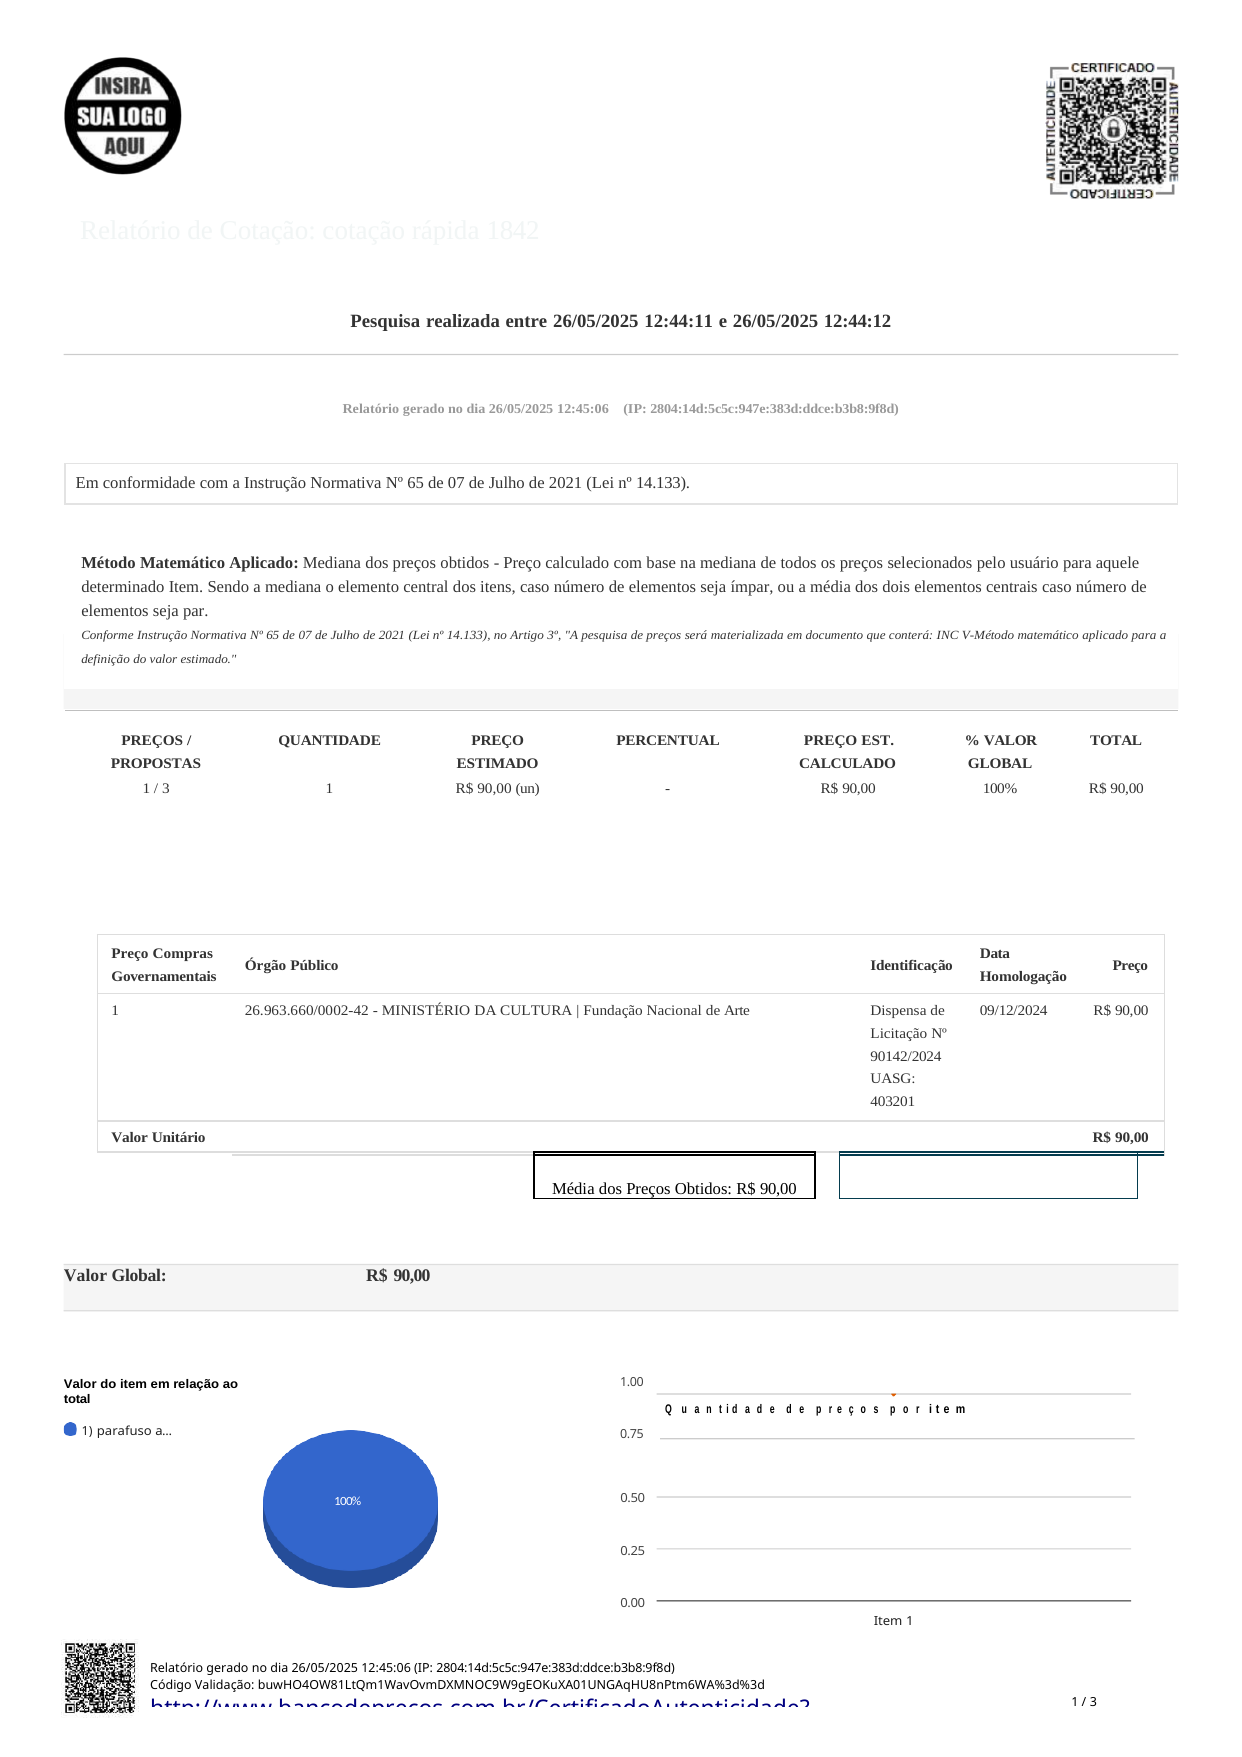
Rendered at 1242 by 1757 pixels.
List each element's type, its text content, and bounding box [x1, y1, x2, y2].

text 0.25 [424, 1542, 1168, 1559]
table_cell 09/12/2024 [967, 994, 1080, 1120]
table_header PREÇOS / PROPOSTAS [65, 711, 239, 775]
table_header TOTAL [1062, 711, 1178, 775]
table_cell Mediana dos Preços Obtidos: R$ 90,00 [840, 1156, 1137, 1198]
text 0.75 [620, 1425, 645, 1442]
text Item 1 [605, 1612, 1182, 1629]
text QQuuaannttiiddaaddee ddee pprreeççooss ppoorr iitteemm [665, 1397, 1183, 1418]
table_cell 1 [98, 994, 232, 1120]
table_cell 1 [240, 775, 419, 812]
text Conforme Instrução Normativa Nº 65 de 07 de Julho de 2021 (Lei nº 14.133), no Artigo 3º, "A pesquisa de preços será materializada em documento que conterá: INC V-Método matemático aplicado para a definição do valor estimado." [81, 628, 1178, 666]
table_cell [232, 1122, 815, 1151]
list parafuso a... [81, 1422, 267, 1439]
table_header Órgão Público [232, 935, 815, 992]
text Relatório de Cotação: cotação rápida 1842 [80, 214, 1178, 246]
text 1.00 [620, 1373, 645, 1390]
table_cell R$ 90,00 [1080, 994, 1164, 1120]
table_cell Valor Unitário [98, 1122, 232, 1151]
table_cell [1138, 1156, 1164, 1198]
text Método Matemático Aplicado: Mediana dos preços obtidos - Preço calculado com base na mediana de todos os preços selecionados pelo usuário para aquele determinado Item. Sendo a mediana o elemento central dos itens, caso número de elementos seja ímpar, ou a média dos dois elementos centrais caso número de elementos seja par. [81, 553, 1178, 619]
table_header % VALOR GLOBAL [931, 711, 1062, 775]
text [97, 1542, 278, 1559]
table_cell [815, 1122, 839, 1151]
table_header PREÇO ESTIMADO [419, 711, 578, 775]
table_cell - [578, 775, 760, 812]
text [97, 1489, 264, 1506]
text Relatório gerado no dia 26/05/2025 12:45:06 (IP: 2804:14d:5c5c:947e:383d:ddce:b3b8:9f8d) [97, 401, 1144, 417]
text Em conformidade com a Instrução Normativa Nº 65 de 07 de Julho de 2021 (Lei nº 14.133). [75, 473, 1177, 492]
table_cell [97, 1153, 533, 1198]
table_header Identificação [815, 935, 967, 992]
table_header PREÇO EST. CALCULADO [760, 711, 931, 775]
table_cell 100% [931, 775, 1062, 812]
table_cell R$ 90,00 [1080, 1122, 1164, 1151]
table_cell 26.963.660/0002-42 - MINISTÉRIO DA CULTURA | Fundação Nacional de Arte [232, 994, 815, 1120]
text Valor do item em relação ao total [64, 1377, 267, 1406]
table_cell [815, 994, 839, 1120]
text 0.00 [97, 1594, 1168, 1611]
table_header Preço [1080, 935, 1164, 992]
table_cell R$ 90,00 [760, 775, 931, 812]
table_cell [816, 1153, 839, 1198]
table_cell R$ 90,00 [1062, 775, 1178, 812]
table_cell R$ 90,00 (un) [419, 775, 578, 812]
table_header QUANTIDADE [240, 711, 419, 775]
table_cell 1 / 3 [65, 775, 239, 812]
text 0.50 [438, 1489, 1168, 1506]
table_cell [967, 1122, 1080, 1151]
table_header Data Homologação [967, 935, 1080, 992]
table_header Preço Compras Governamentais [98, 935, 232, 992]
text Pesquisa realizada entre 26/05/2025 12:44:11 e 26/05/2025 12:44:12 [97, 310, 1144, 332]
table_cell Dispensa de Licitação Nº 90142/2024 UASG: 403201 [839, 994, 967, 1120]
table_cell [839, 1122, 967, 1151]
table_cell Média dos Preços Obtidos: R$ 90,00 [535, 1181, 814, 1198]
table_header PERCENTUAL [578, 711, 760, 775]
